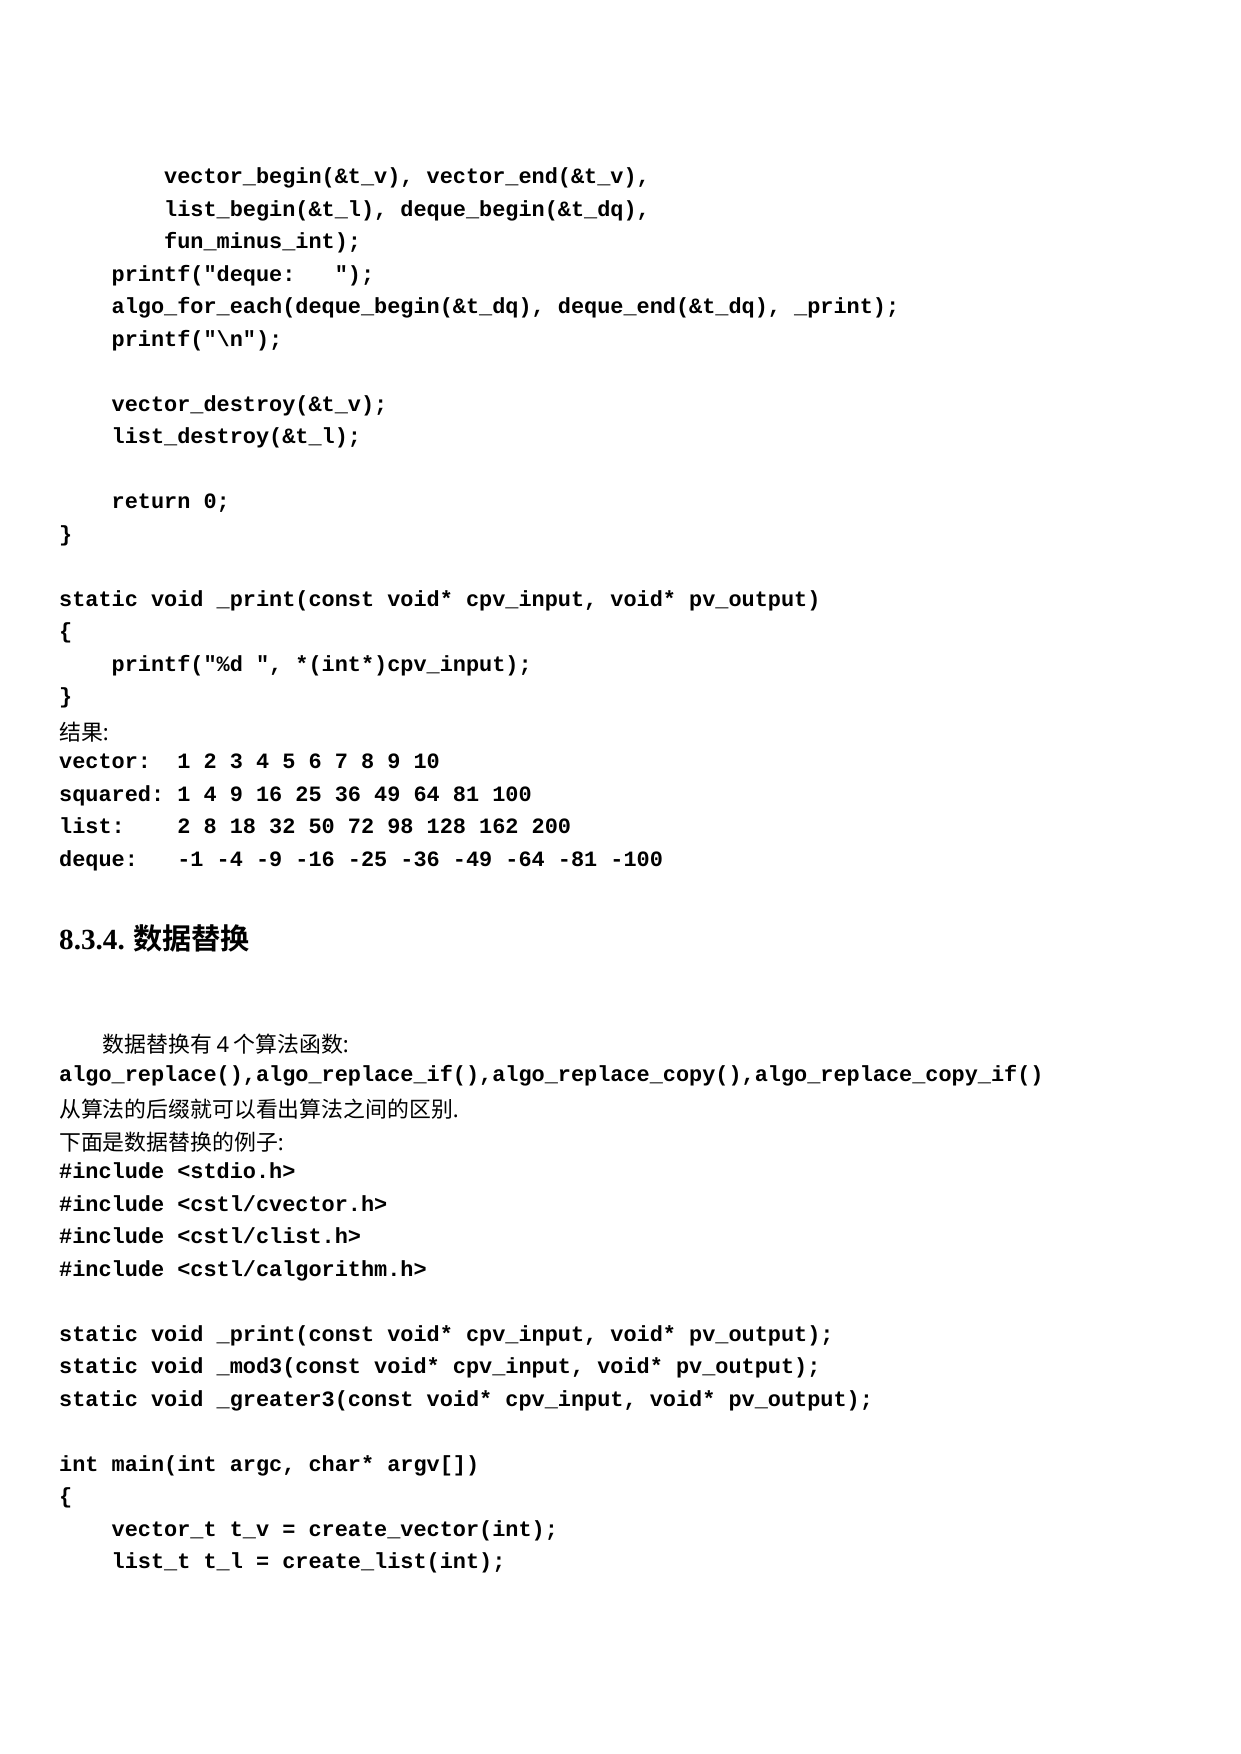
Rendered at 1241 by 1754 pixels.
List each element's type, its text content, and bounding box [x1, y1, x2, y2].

text static void _print(const void* cpv_input, void* pv_output) [59, 584, 1181, 617]
text 从算法的后缀就可以看出算法之间的区别. [59, 1092, 1181, 1124]
subtitle 数据替换 [59, 904, 1181, 969]
text list_destroy(&t_l); [59, 422, 1181, 454]
text int main(int argc, char* argv[]) [59, 1449, 1181, 1482]
text deque: -1 -4 -9 -16 -25 -36 -49 -64 -81 -100 [59, 844, 1181, 877]
text list: 2 8 18 32 50 72 98 128 162 200 [59, 812, 1181, 844]
text list_t t_l = create_list(int); [59, 1547, 1181, 1579]
text static void _greater3(const void* cpv_input, void* pv_output); [59, 1384, 1181, 1417]
text printf("deque: "); [59, 259, 1181, 292]
text { [59, 617, 1181, 649]
text } [59, 682, 1181, 714]
text vector_t t_v = create_vector(int); [59, 1514, 1181, 1547]
text printf("\n"); [59, 324, 1181, 357]
text } [59, 519, 1181, 552]
text return 0; [59, 487, 1181, 519]
text algo_replace(),algo_replace_if(),algo_replace_copy(),algo_replace_copy_if() [59, 1059, 1181, 1092]
text vector_destroy(&t_v); [59, 389, 1181, 422]
text squared: 1 4 9 16 25 36 49 64 81 100 [59, 779, 1181, 812]
text algo_for_each(deque_begin(&t_dq), deque_end(&t_dq), _print); [59, 292, 1181, 324]
text vector_begin(&t_v), vector_end(&t_v), [59, 162, 1181, 194]
text 数据替换有4个算法函数: [59, 1027, 1181, 1059]
text vector: 1 2 3 4 5 6 7 8 9 10 [59, 747, 1181, 779]
text list_begin(&t_l), deque_begin(&t_dq), [59, 194, 1181, 227]
text 下面是数据替换的例子: [59, 1124, 1181, 1157]
text static void _mod3(const void* cpv_input, void* pv_output); [59, 1352, 1181, 1384]
text #include <cstl/clist.h> [59, 1222, 1181, 1254]
text 结果: [59, 714, 1181, 747]
text static void _print(const void* cpv_input, void* pv_output); [59, 1319, 1181, 1352]
text #include <cstl/calgorithm.h> [59, 1254, 1181, 1287]
text #include <stdio.h> [59, 1157, 1181, 1189]
text #include <cstl/cvector.h> [59, 1189, 1181, 1222]
text { [59, 1482, 1181, 1514]
text fun_minus_int); [59, 227, 1181, 259]
text printf("%d ", *(int*)cpv_input); [59, 649, 1181, 682]
